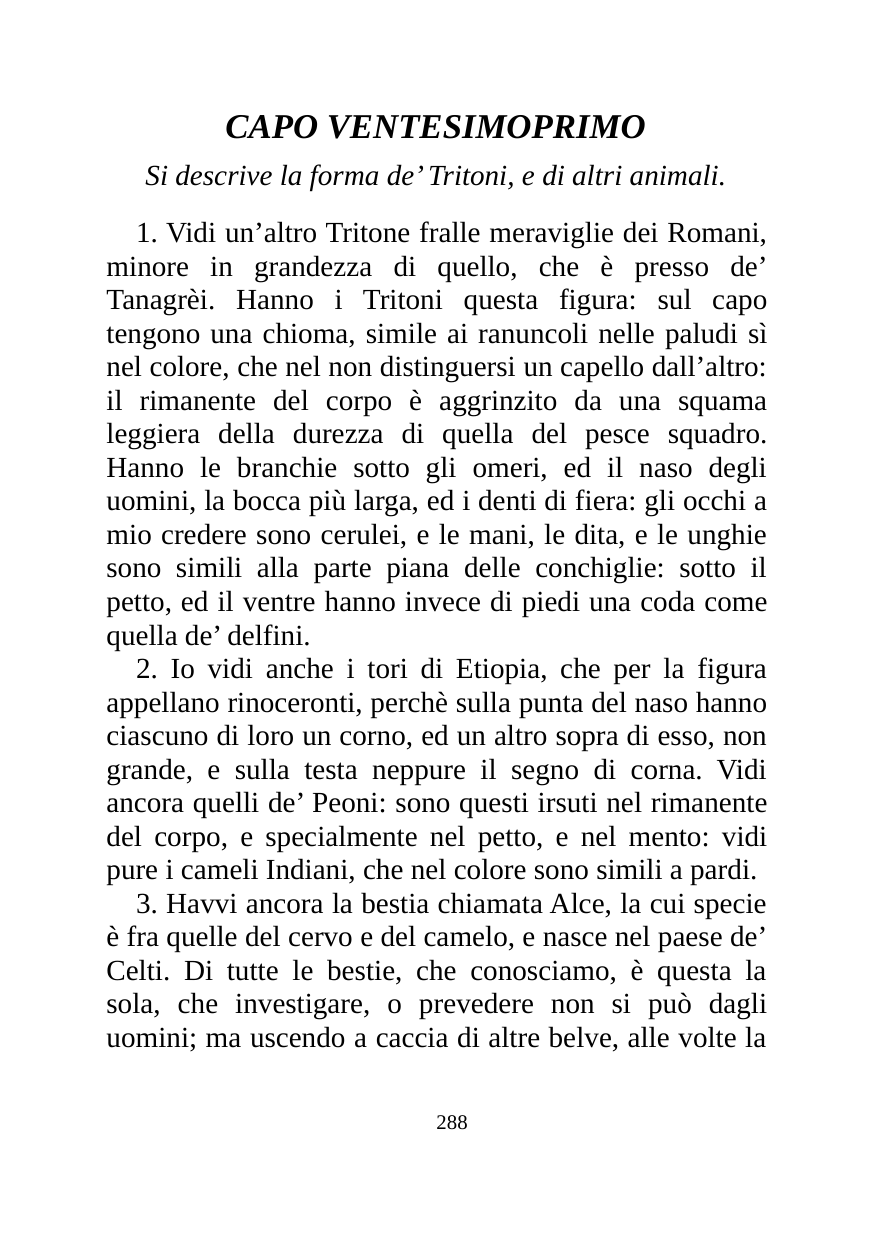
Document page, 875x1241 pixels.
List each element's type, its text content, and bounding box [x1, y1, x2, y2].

text 3. Havvi ancora la bestia chiamata Alce, la cui specie è fra quelle del cervo e del camelo, e nasce nel paese de’ Celti. Di tutte le bestie, che conosciamo, è questa la sola, che investigare, o prevedere non si può dagli uomini; ma uscendo a caccia di altre belve, alle volte la [106, 886, 768, 1054]
text Si descrive la forma de’ Tritoni, e di altri animali. [106, 158, 768, 192]
subtitle CAPO VENTESIMOPRIMO [106, 106, 768, 146]
text 2. Io vidi anche i tori di Etiopia, che per la figura appellano rinoceronti, perchè sulla punta del naso hanno ciascuno di loro un corno, ed un altro sopra di esso, non grande, e sulla testa neppure il segno di corna. Vidi ancora quelli de’ Peoni: sono questi irsuti nel rimanente del corpo, e specialmente nel petto, e nel mento: vidi pure i cameli Indiani, che nel colore sono simili a pardi. [106, 651, 768, 886]
text 1. Vidi un’altro Tritone fralle meraviglie dei Romani, minore in grandezza di quello, che è presso de’ Tanagrèi. Hanno i Tritoni questa figura: sul capo tengono una chioma, simile ai ranuncoli nelle paludi sì nel colore, che nel non distinguersi un capello dall’altro: il rimanente del corpo è aggrinzito da una squama leggiera della durezza di quella del pesce squadro. Hanno le branchie sotto gli omeri, ed il naso degli uomini, la bocca più larga, ed i denti di fiera: gli occhi a mio credere sono cerulei, e le mani, le dita, e le unghie sono simili alla parte piana delle conchiglie: sotto il petto, ed il ventre hanno invece di piedi una coda come quella de’ delfini. [106, 215, 768, 651]
